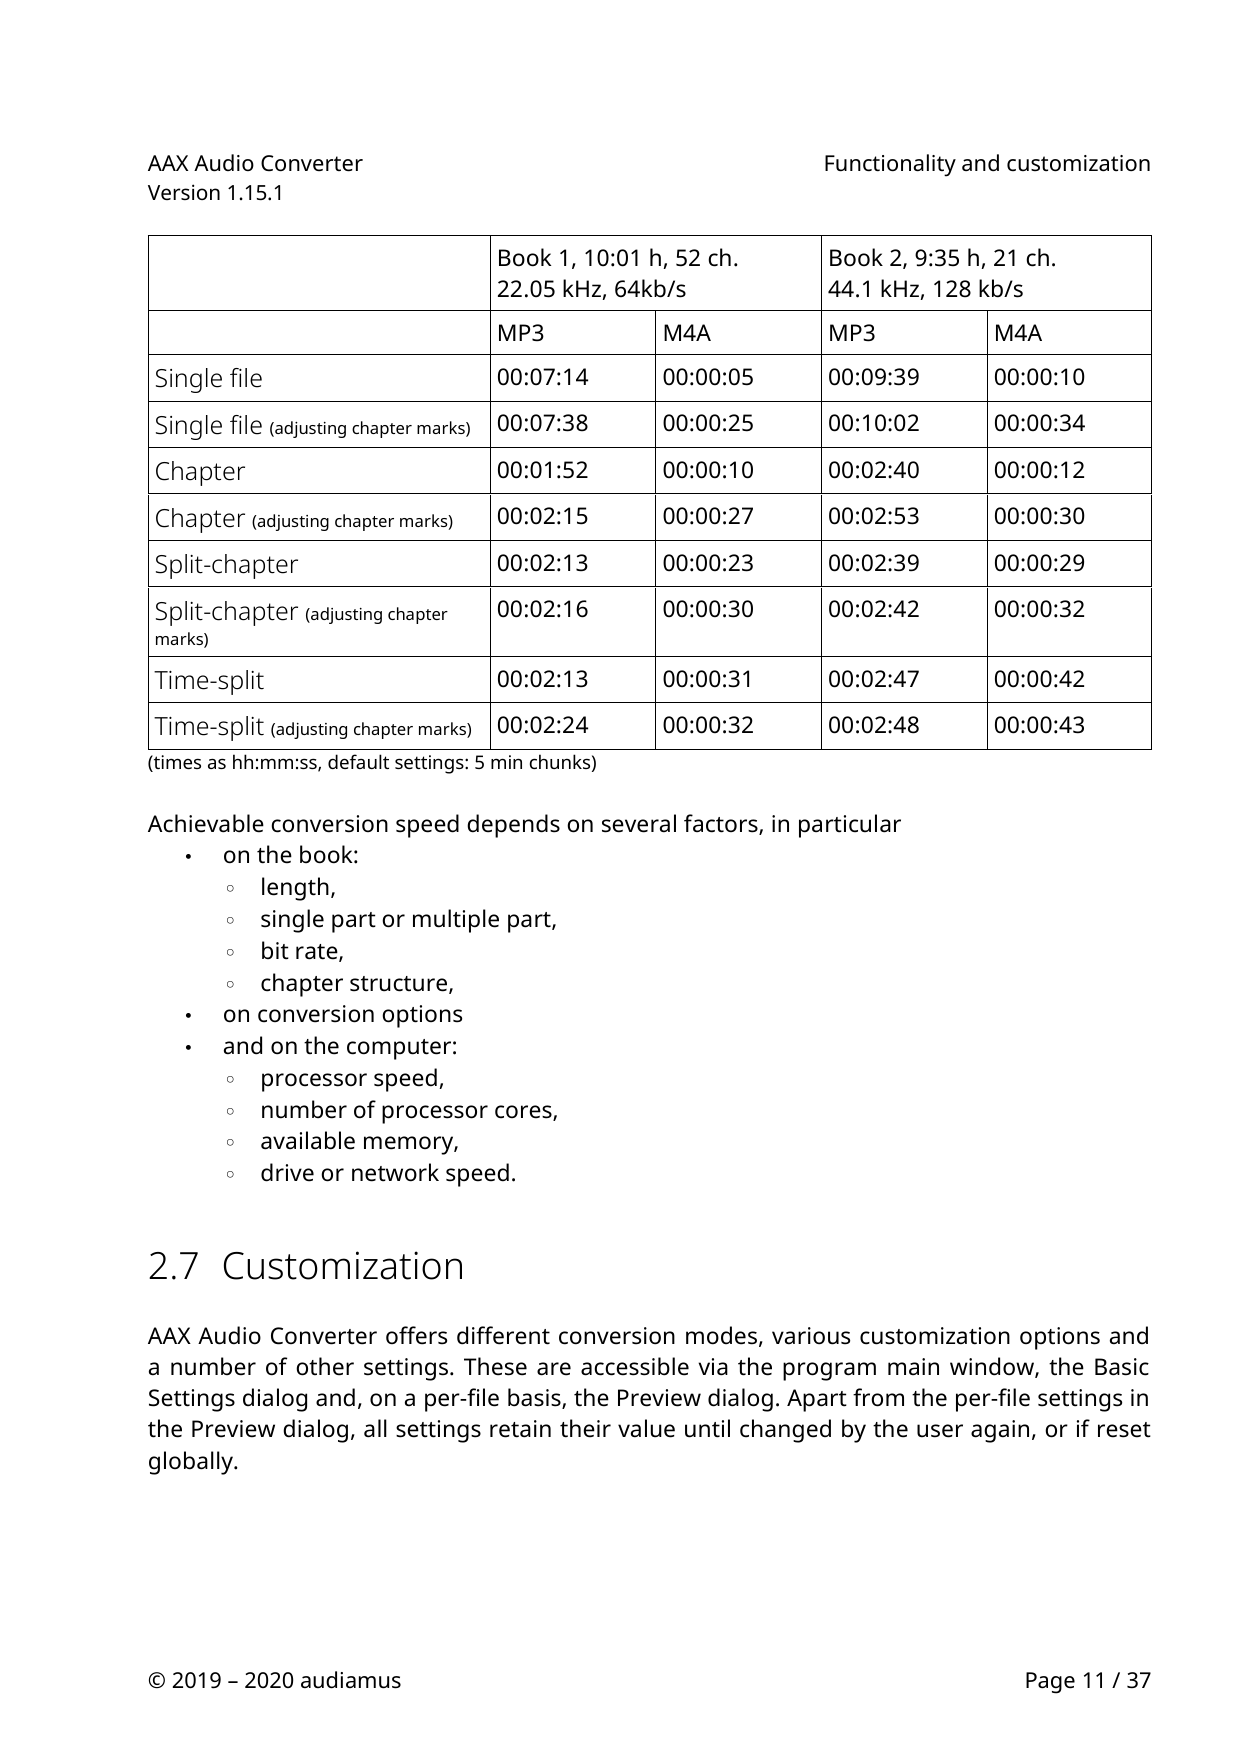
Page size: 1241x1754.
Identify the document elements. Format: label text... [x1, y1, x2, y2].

table_cell Time-split (adjusting chapter marks) [149, 703, 490, 749]
table_cell 00:07:38 [491, 402, 655, 447]
table_cell 00:02:42 [822, 588, 987, 656]
table_cell 00:00:43 [988, 703, 1151, 749]
table_cell Chapter (adjusting chapter marks) [149, 495, 490, 540]
text Achievable conversion speed depends on several factors, in particular [148, 808, 1152, 839]
table_header Book 2, 9:35 h, 21 ch. 44.1 kHz, 128 kb/s [822, 236, 1151, 310]
table_cell 00:02:48 [822, 703, 987, 749]
table_cell Time-split [149, 657, 490, 702]
table_cell Split-chapter (adjusting chapter marks) [149, 588, 490, 656]
table_cell 00:00:12 [988, 448, 1151, 493]
table_cell 00:00:30 [988, 495, 1151, 540]
table_cell 00:02:47 [822, 657, 987, 702]
table_cell 00:00:31 [656, 657, 821, 702]
table_cell Split-chapter [149, 541, 490, 586]
table_cell 00:00:10 [656, 448, 821, 493]
text AAX Audio Converter offers different conversion modes, various customization options and a number of other settings. These are accessible via the program main window, the Basic Settings dialog and, on a per-file basis, the Preview dialog. Apart from the per-file settings in the Preview dialog, all settings retain their value until changed by the user again, or if reset globally. [148, 1319, 1152, 1476]
table_cell 00:00:29 [988, 541, 1151, 586]
table_cell M4A [656, 311, 821, 354]
table_cell 00:02:53 [822, 495, 987, 540]
table_cell Single file (adjusting chapter marks) [149, 402, 490, 447]
table_cell 00:00:23 [656, 541, 821, 586]
list chapter structure, [223, 966, 1152, 998]
text (times as hh:mm:ss, default settings: 5 min chunks) [148, 750, 1152, 775]
table_cell 00:02:13 [491, 657, 655, 702]
table_cell 00:00:27 [656, 495, 821, 540]
table_cell 00:02:16 [491, 588, 655, 656]
table_cell 00:02:40 [822, 448, 987, 493]
list and on the computer: [185, 1030, 1152, 1061]
subtitle Customization [148, 1239, 1152, 1290]
table_cell 00:00:10 [988, 355, 1151, 401]
table_cell 00:00:30 [656, 588, 821, 656]
table_cell 00:01:52 [491, 448, 655, 493]
table_cell MP3 [822, 311, 987, 354]
table_header [149, 236, 490, 310]
list on the book: [185, 839, 1152, 871]
table_cell 00:00:32 [656, 703, 821, 749]
table_cell 00:00:42 [988, 657, 1151, 702]
table_cell 00:09:39 [822, 355, 987, 401]
list length, [223, 871, 1152, 902]
table_cell MP3 [491, 311, 655, 354]
table_cell [149, 311, 490, 354]
table_cell Single file [149, 355, 490, 401]
table_cell M4A [988, 311, 1151, 354]
table_cell 00:02:15 [491, 495, 655, 540]
table_cell 00:02:13 [491, 541, 655, 586]
list available memory, [223, 1125, 1152, 1157]
table_cell 00:07:14 [491, 355, 655, 401]
table_cell 00:02:24 [491, 703, 655, 749]
list processor speed, [223, 1062, 1152, 1093]
list bit rate, [223, 935, 1152, 966]
table_cell Chapter [149, 448, 490, 493]
list on conversion options [185, 998, 1152, 1029]
table_cell 00:10:02 [822, 402, 987, 447]
table_cell 00:00:34 [988, 402, 1151, 447]
table_header Book 1, 10:01 h, 52 ch. 22.05 kHz, 64kb/s [491, 236, 821, 310]
table_cell 00:02:39 [822, 541, 987, 586]
table_cell 00:00:05 [656, 355, 821, 401]
list single part or multiple part, [223, 903, 1152, 934]
list drive or network speed. [223, 1157, 1152, 1188]
list number of processor cores, [223, 1093, 1152, 1125]
table_cell 00:00:32 [988, 588, 1151, 656]
table_cell 00:00:25 [656, 402, 821, 447]
